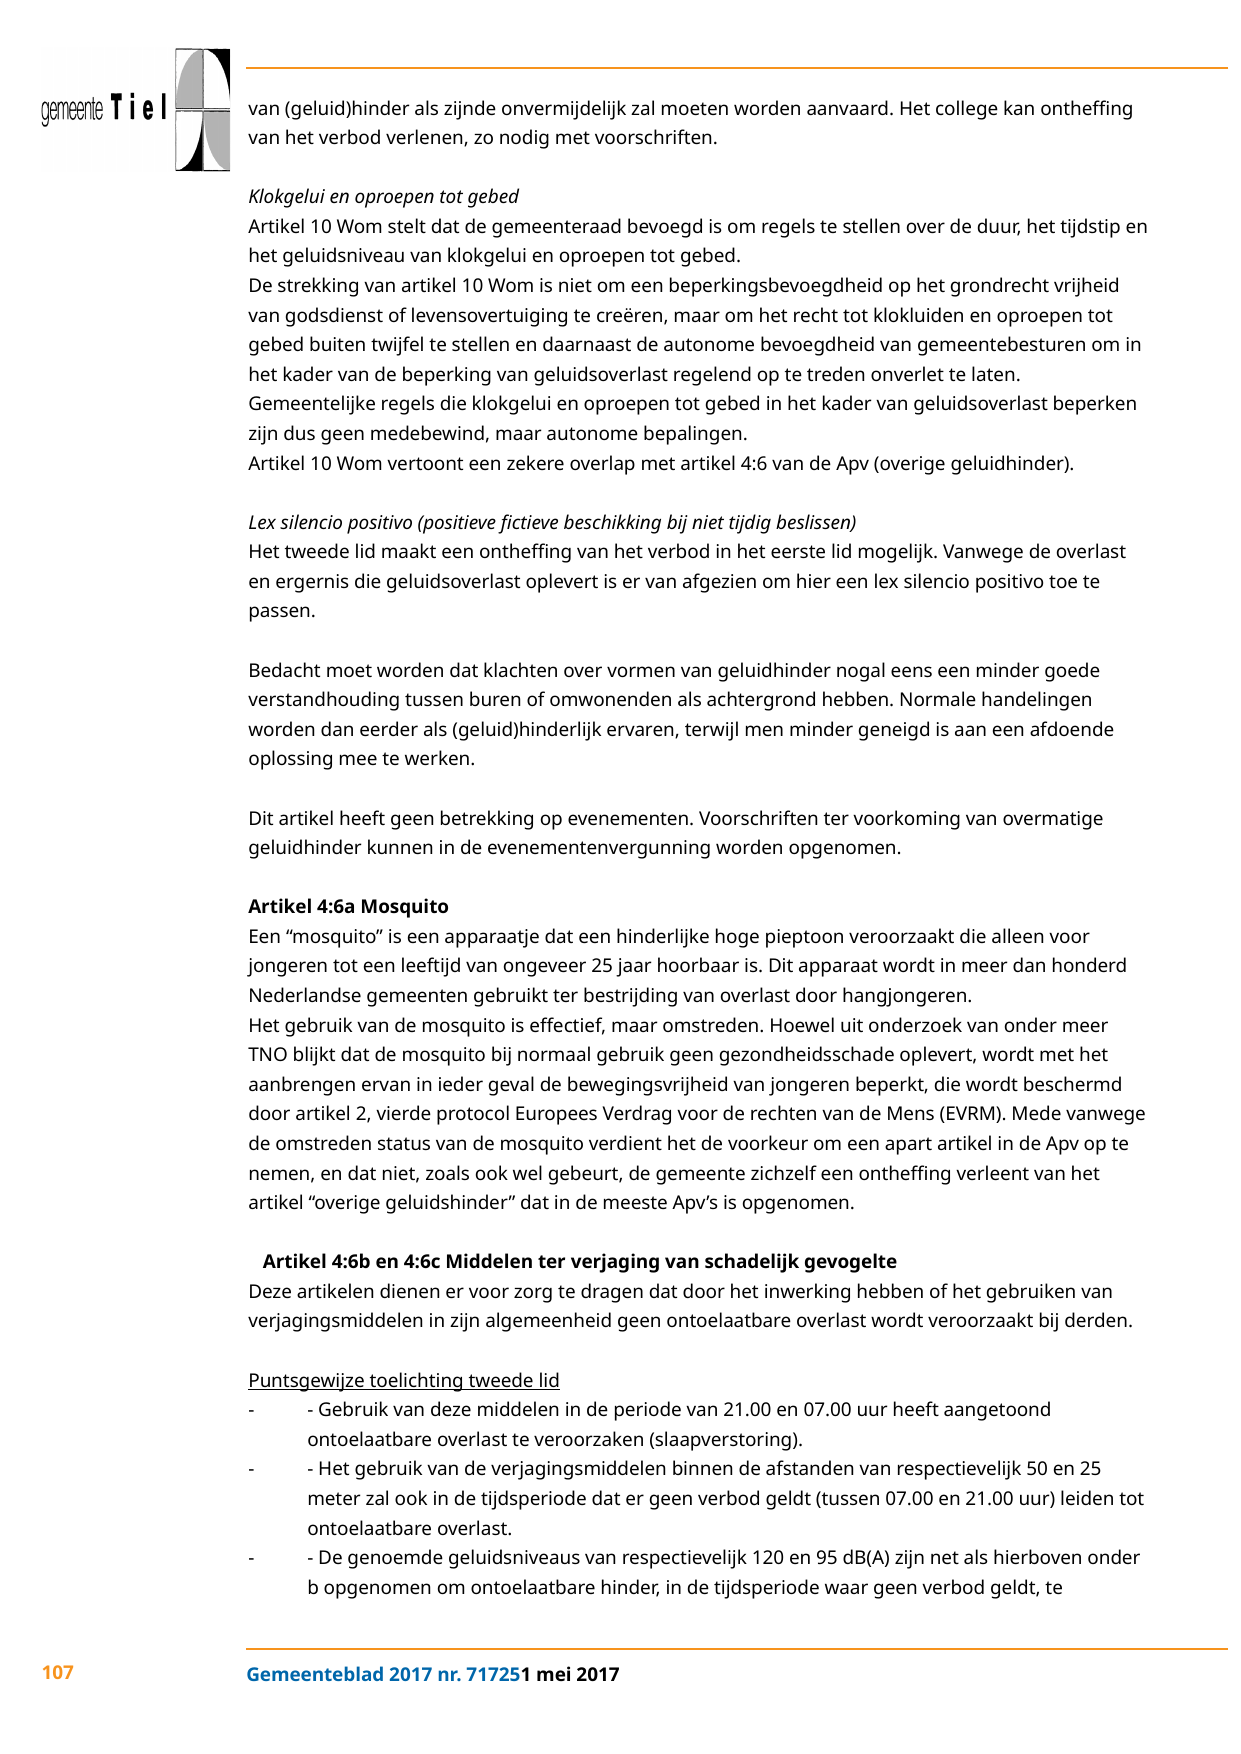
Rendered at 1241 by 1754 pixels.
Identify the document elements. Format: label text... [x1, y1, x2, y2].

text Artikel 4:6a Mosquito [248, 893, 1152, 919]
text Het tweede lid maakt een ontheffing van het verbod in het eerste lid mogelijk. Vanwege de overlast en ergernis die geluidsoverlast oplevert is er van afgezien om hier een lex silencio positivo toe te passen. [248, 538, 1152, 623]
text Dit artikel heeft geen betrekking op evenementen. Voorschriften ter voorkoming van overmatige geluidhinder kunnen in de evenementenvergunning worden opgenomen. [248, 805, 1152, 860]
list - De genoemde geluidsniveaus van respectievelijk 120 en 95 dB(A) zijn net als hierboven onder b opgenomen om ontoelaatbare hinder, in de tijdsperiode waar geen verbod geldt, te [248, 1544, 1152, 1600]
text Gemeentelijke regels die klokgelui en oproepen tot gebed in het kader van geluidsoverlast beperken zijn dus geen medebewind, maar autonome bepalingen. [248, 391, 1152, 446]
text De strekking van artikel 10 Wom is niet om een beperkingsbevoegdheid op het grondrecht vrijheid van godsdienst of levensovertuiging te creëren, maar om het recht tot klokluiden en oproepen tot gebed buiten twijfel te stellen en daarnaast de autonome bevoegdheid van gemeentebesturen om in het kader van de beperking van geluidsoverlast regelend op te treden onverlet te laten. [248, 272, 1152, 387]
text Artikel 4:6b en 4:6c Middelen ter verjaging van schadelijk gevogelte [248, 1248, 1152, 1274]
text Puntsgewijze toelichting tweede lid [248, 1367, 1152, 1393]
text Lex silencio positivo (positieve fictieve beschikking bij niet tijdig beslissen) [248, 509, 1152, 535]
text Het gebruik van de mosquito is effectief, maar omstreden. Hoewel uit onderzoek van onder meer TNO blijkt dat de mosquito bij normaal gebruik geen gezondheidsschade oplevert, wordt met het aanbrengen ervan in ieder geval de bewegingsvrijheid van jongeren beperkt, die wordt beschermd door artikel 2, vierde protocol Europees Verdrag voor de rechten van de Mens (EVRM). Mede vanwege de omstreden status van de mosquito verdient het de voorkeur om een apart artikel in de Apv op te nemen, en dat niet, zoals ook wel gebeurt, de gemeente zichzelf een ontheffing verleent van het artikel “overige geluidshinder” dat in de meeste Apv’s is opgenomen. [248, 1012, 1152, 1215]
list - Het gebruik van de verjagingsmiddelen binnen de afstanden van respectievelijk 50 en 25 meter zal ook in de tijdsperiode dat er geen verbod geldt (tussen 07.00 en 21.00 uur) leiden tot ontoelaatbare overlast. [248, 1456, 1152, 1541]
text Bedacht moet worden dat klachten over vormen van geluidhinder nogal eens een minder goede verstandhouding tussen buren of omwonenden als achtergrond hebben. Normale handelingen worden dan eerder als (geluid)hinderlijk ervaren, terwijl men minder geneigd is aan een afdoende oplossing mee te werken. [248, 657, 1152, 771]
text Artikel 10 Wom vertoont een zekere overlap met artikel 4:6 van de Apv (overige geluidhinder). [248, 450, 1152, 476]
text Artikel 10 Wom stelt dat de gemeenteraad bevoegd is om regels te stellen over de duur, het tijdstip en het geluidsniveau van klokgelui en oproepen tot gebed. [248, 213, 1152, 268]
picture [41, 47, 231, 172]
text Deze artikelen dienen er voor zorg te dragen dat door het inwerking hebben of het gebruiken van verjagingsmiddelen in zijn algemeenheid geen ontoelaatbare overlast wordt veroorzaakt bij derden. [248, 1278, 1152, 1333]
text Een “mosquito” is een apparaatje dat een hinderlijke hoge pieptoon veroorzaakt die alleen voor jongeren tot een leeftijd van ongeveer 25 jaar hoorbaar is. Dit apparaat wordt in meer dan honderd Nederlandse gemeenten gebruikt ter bestrijding van overlast door hangjongeren. [248, 923, 1152, 1008]
list - Gebruik van deze middelen in de periode van 21.00 en 07.00 uur heeft aangetoond ontoelaatbare overlast te veroorzaken (slaapverstoring). [248, 1396, 1152, 1452]
text van (geluid)hinder als zijnde onvermijdelijk zal moeten worden aanvaard. Het college kan ontheffing van het verbod verlenen, zo nodig met voorschriften. [248, 95, 1152, 150]
text Klokgelui en oproepen tot gebed [248, 183, 1152, 209]
